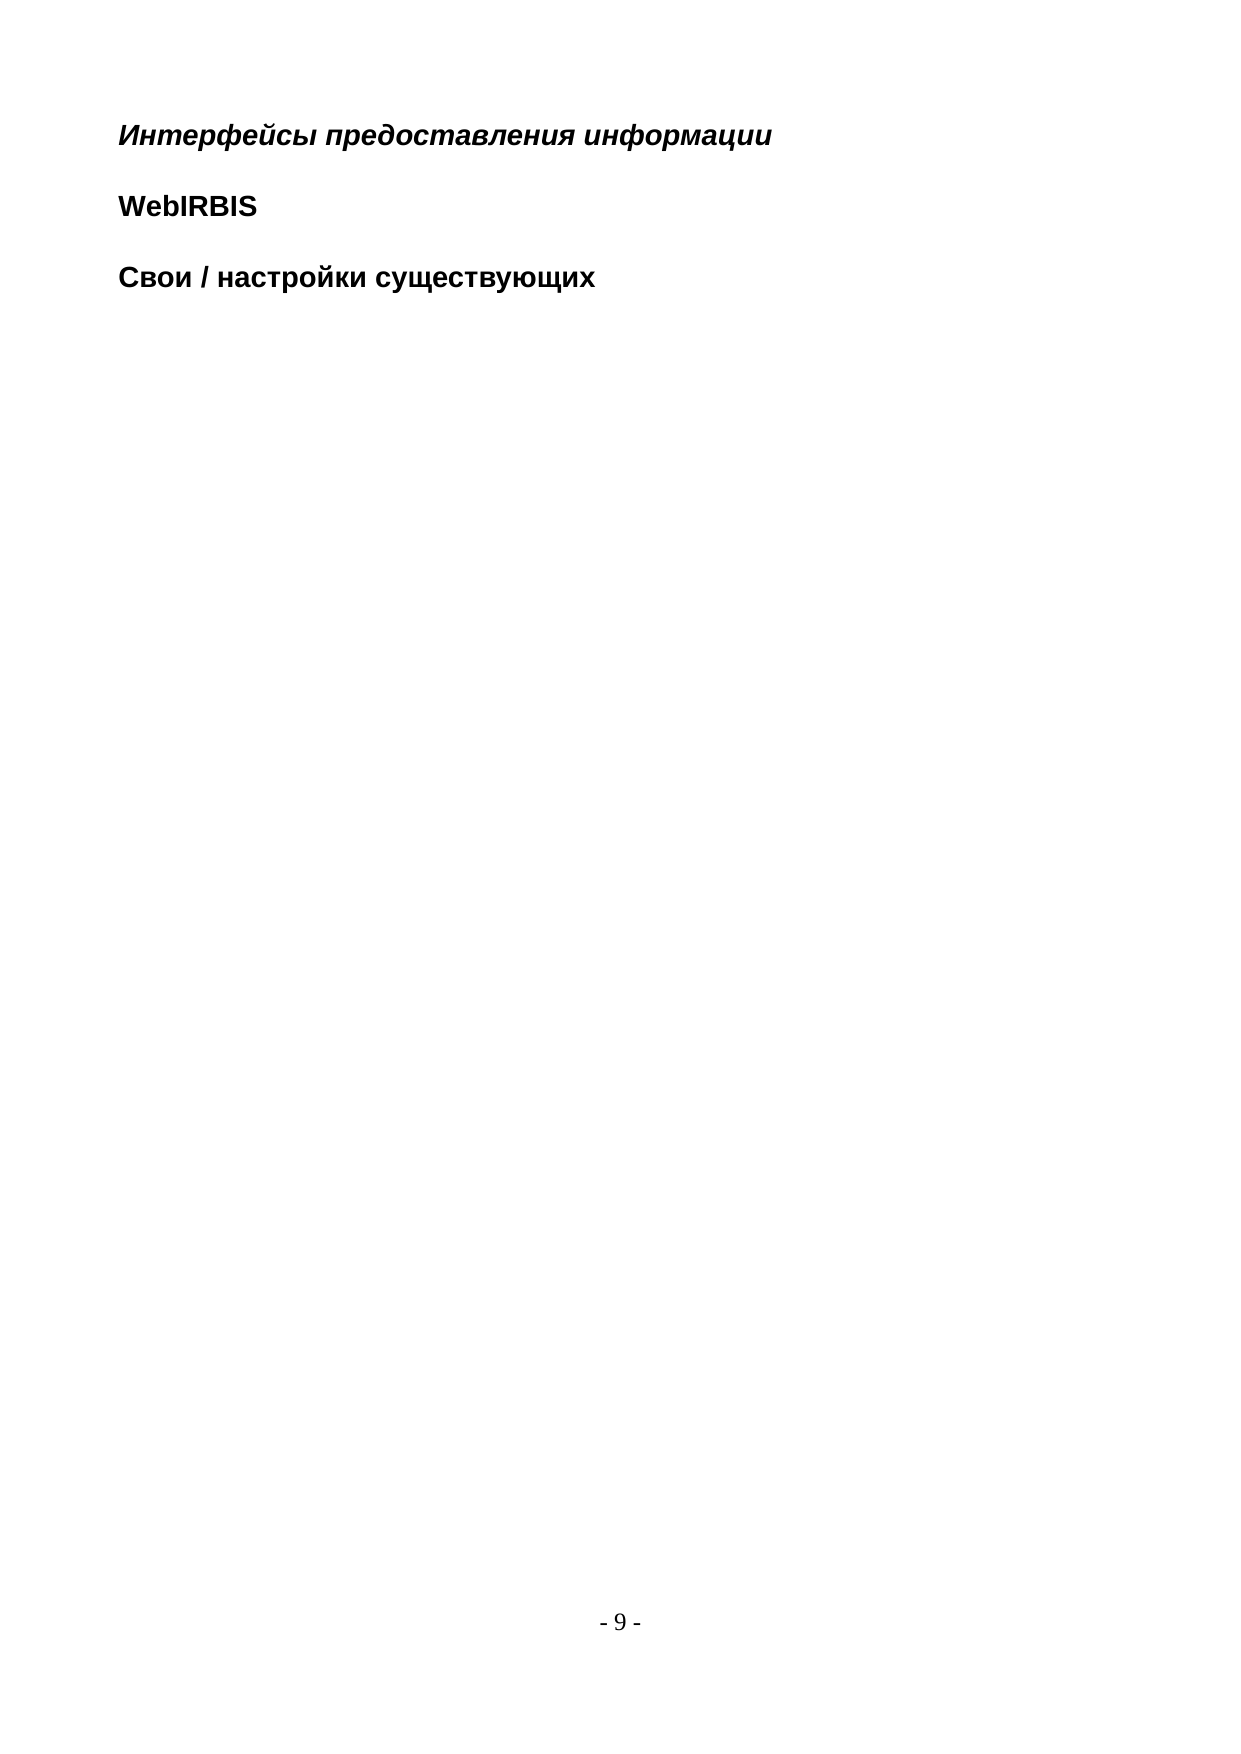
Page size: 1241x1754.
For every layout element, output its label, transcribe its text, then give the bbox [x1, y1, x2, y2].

subtitle Интерфейсы предоставления информации [118, 118, 1122, 152]
subtitle WebIRBIS [118, 189, 1122, 223]
subtitle Свои / настройки существующих [118, 260, 1122, 294]
